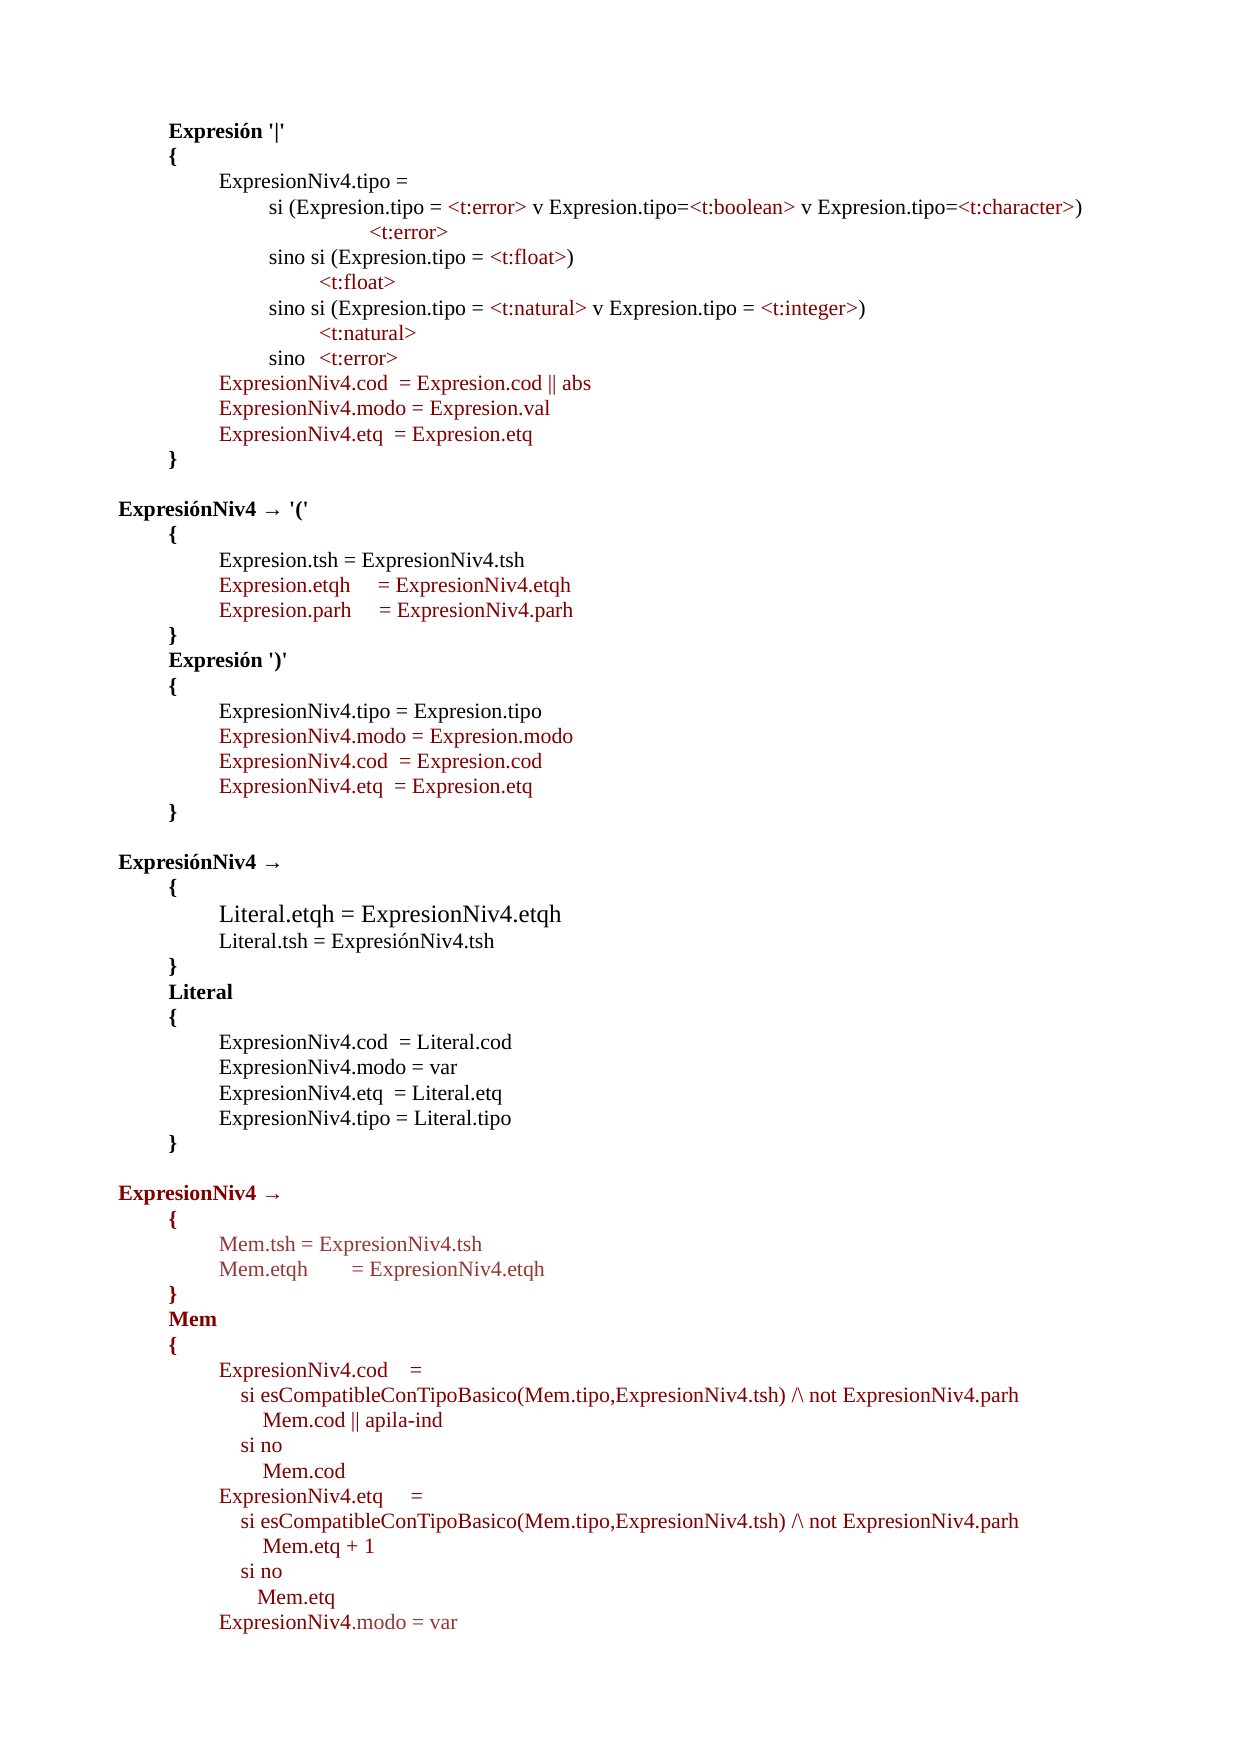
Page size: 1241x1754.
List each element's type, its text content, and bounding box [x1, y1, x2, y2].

text ExpresionNiv4.cod = Literal.cod [118, 1029, 1122, 1054]
text ExpresionNiv4.etq = Expresion.etq [168, 773, 1122, 799]
text si esCompatibleConTipoBasico(Mem.tipo,ExpresionNiv4.tsh) /\ not ExpresionNiv4.parh [168, 1382, 1122, 1407]
text { [168, 1206, 1122, 1231]
text } [168, 1281, 1122, 1306]
text { [168, 521, 1122, 547]
text sino si (Expresion.tipo = <t:natural> v Expresion.tipo = <t:integer>) [118, 294, 1122, 320]
text si esCompatibleConTipoBasico(Mem.tipo,ExpresionNiv4.tsh) /\ not ExpresionNiv4.parh [168, 1508, 1122, 1533]
text si no [168, 1558, 1122, 1584]
text Mem.tsh = ExpresionNiv4.tsh [168, 1231, 1122, 1256]
text Expresión ')' [168, 647, 1122, 673]
text ExpresionNiv4 → [118, 1180, 1122, 1206]
text Mem.cod || apila-ind [168, 1407, 1122, 1432]
text sino <t:error> [118, 345, 1122, 370]
text Mem.etq [168, 1584, 1122, 1609]
text ExpresionNiv4.tipo = Expresion.tipo [118, 698, 1122, 723]
text Literal.etqh = ExpresionNiv4.etqh [118, 899, 1122, 928]
text Mem.cod [168, 1458, 1122, 1483]
text ExpresionNiv4.tipo = [118, 168, 1122, 194]
text Literal.tsh = ExpresiónNiv4.tsh [118, 928, 1122, 953]
text ExpresionNiv4.tipo = Literal.tipo [118, 1105, 1122, 1130]
text <t:error> [118, 219, 1122, 244]
text Expresion.parh = ExpresionNiv4.parh [168, 597, 1122, 622]
text si (Expresion.tipo = <t:error> v Expresion.tipo=<t:boolean> v Expresion.tipo=<t:character>) [118, 194, 1122, 219]
text sino si (Expresion.tipo = <t:float>) [118, 244, 1122, 269]
text Mem [168, 1306, 1122, 1332]
text <t:float> [118, 269, 1122, 294]
text Expresión '|' [168, 118, 1122, 143]
text { [168, 143, 1122, 168]
text ExpresionNiv4.cod = Expresion.cod [168, 748, 1122, 773]
text { [168, 1004, 1122, 1029]
text } [168, 799, 1122, 824]
text Mem.etqh = ExpresionNiv4.etqh [168, 1256, 1122, 1281]
text Literal [168, 979, 1122, 1004]
text ExpresionNiv4.modo = Expresion.modo [168, 723, 1122, 748]
text { [168, 673, 1122, 698]
text { [168, 1332, 1122, 1357]
text Expresion.tsh = ExpresionNiv4.tsh [168, 547, 1122, 572]
text ExpresionNiv4.etq = Literal.etq [118, 1079, 1122, 1105]
text ExpresionNiv4.cod = Expresion.cod || abs [118, 370, 1122, 395]
text ExpresionNiv4.cod = [168, 1357, 1122, 1382]
text ExpresionNiv4.modo = var [168, 1609, 1122, 1634]
text ExpresionNiv4.modo = Expresion.val [118, 395, 1122, 421]
text ExpresiónNiv4 → [118, 849, 1122, 874]
text } [168, 622, 1122, 647]
text si no [168, 1432, 1122, 1458]
text Expresion.etqh = ExpresionNiv4.etqh [168, 572, 1122, 597]
text Mem.etq + 1 [168, 1533, 1122, 1558]
text ExpresionNiv4.modo = var [118, 1054, 1122, 1079]
text { [168, 874, 1122, 899]
text } [168, 953, 1122, 979]
text ExpresionNiv4.etq = [168, 1483, 1122, 1508]
text ExpresiónNiv4 → '(' [118, 496, 1122, 521]
text } [168, 1130, 1122, 1155]
text ExpresionNiv4.etq = Expresion.etq [118, 421, 1122, 446]
text <t:natural> [118, 320, 1122, 345]
text } [168, 446, 1122, 471]
